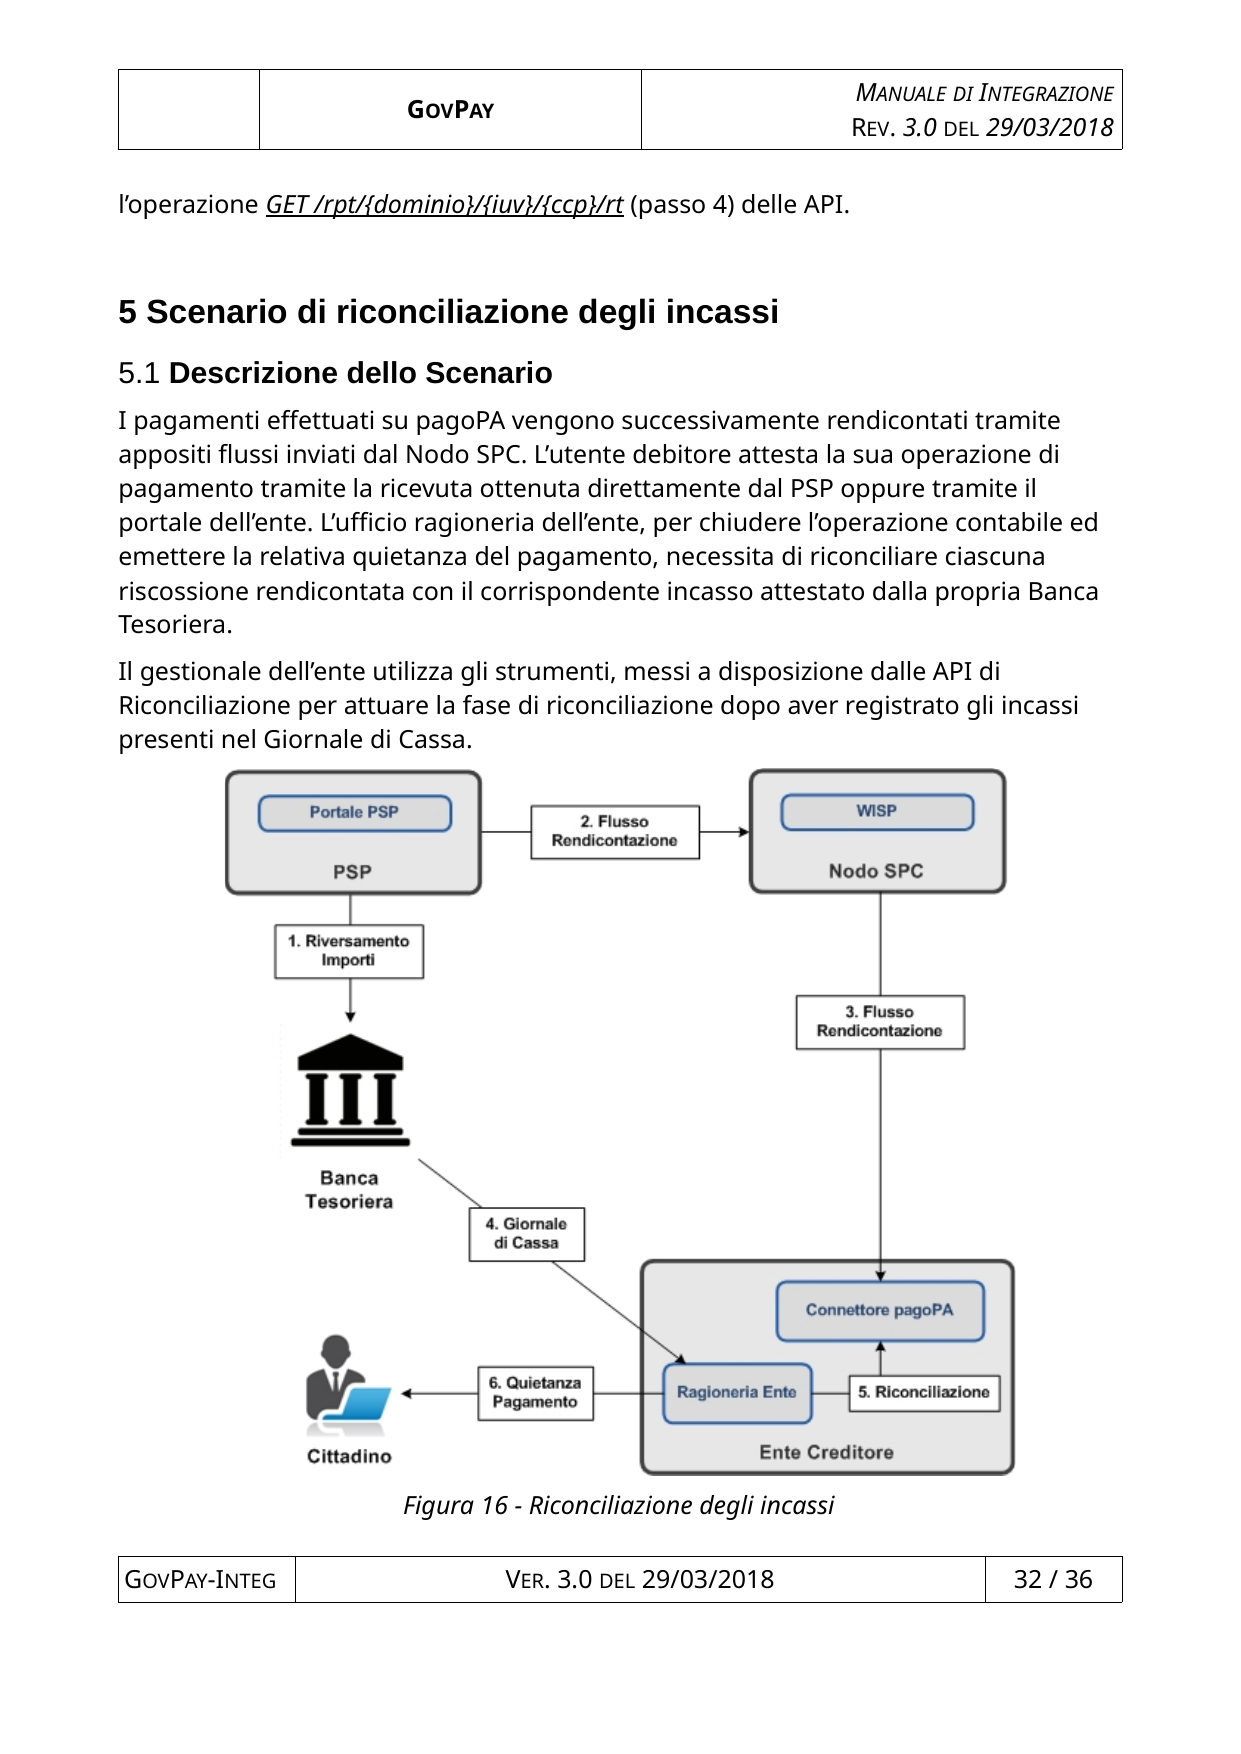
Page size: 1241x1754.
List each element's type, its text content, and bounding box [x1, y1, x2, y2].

subtitle Scenario di riconciliazione degli incassi [118, 292, 1122, 331]
text Figura 16 - Riconciliazione degli incassi [118, 1488, 1122, 1522]
text Il gestionale dell’ente utilizza gli strumenti, messi a disposizione dalle API di Riconciliazione per attuare la fase di riconciliazione dopo aver registrato gli incassi presenti nel Giornale di Cassa. [118, 654, 1122, 756]
subtitle Descrizione dello Scenario [118, 356, 1122, 390]
text I pagamenti effettuati su pagoPA vengono successivamente rendicontati tramite appositi flussi inviati dal Nodo SPC. L’utente debitore attesta la sua operazione di pagamento tramite la ricevuta ottenuta direttamente dal PSP oppure tramite il portale dell’ente. L’ufficio ragioneria dell’ente, per chiudere l’operazione contabile ed emettere la relativa quietanza del pagamento, necessita di riconciliare ciascuna riscossione rendicontata con il corrispondente incasso attestato dalla propria Banca Tesoriera. [118, 403, 1122, 641]
text l’operazione GET /rpt/{dominio}/{iuv}/{ccp}/rt (passo 4) delle API. [118, 186, 1122, 220]
picture [224, 768, 1016, 1476]
